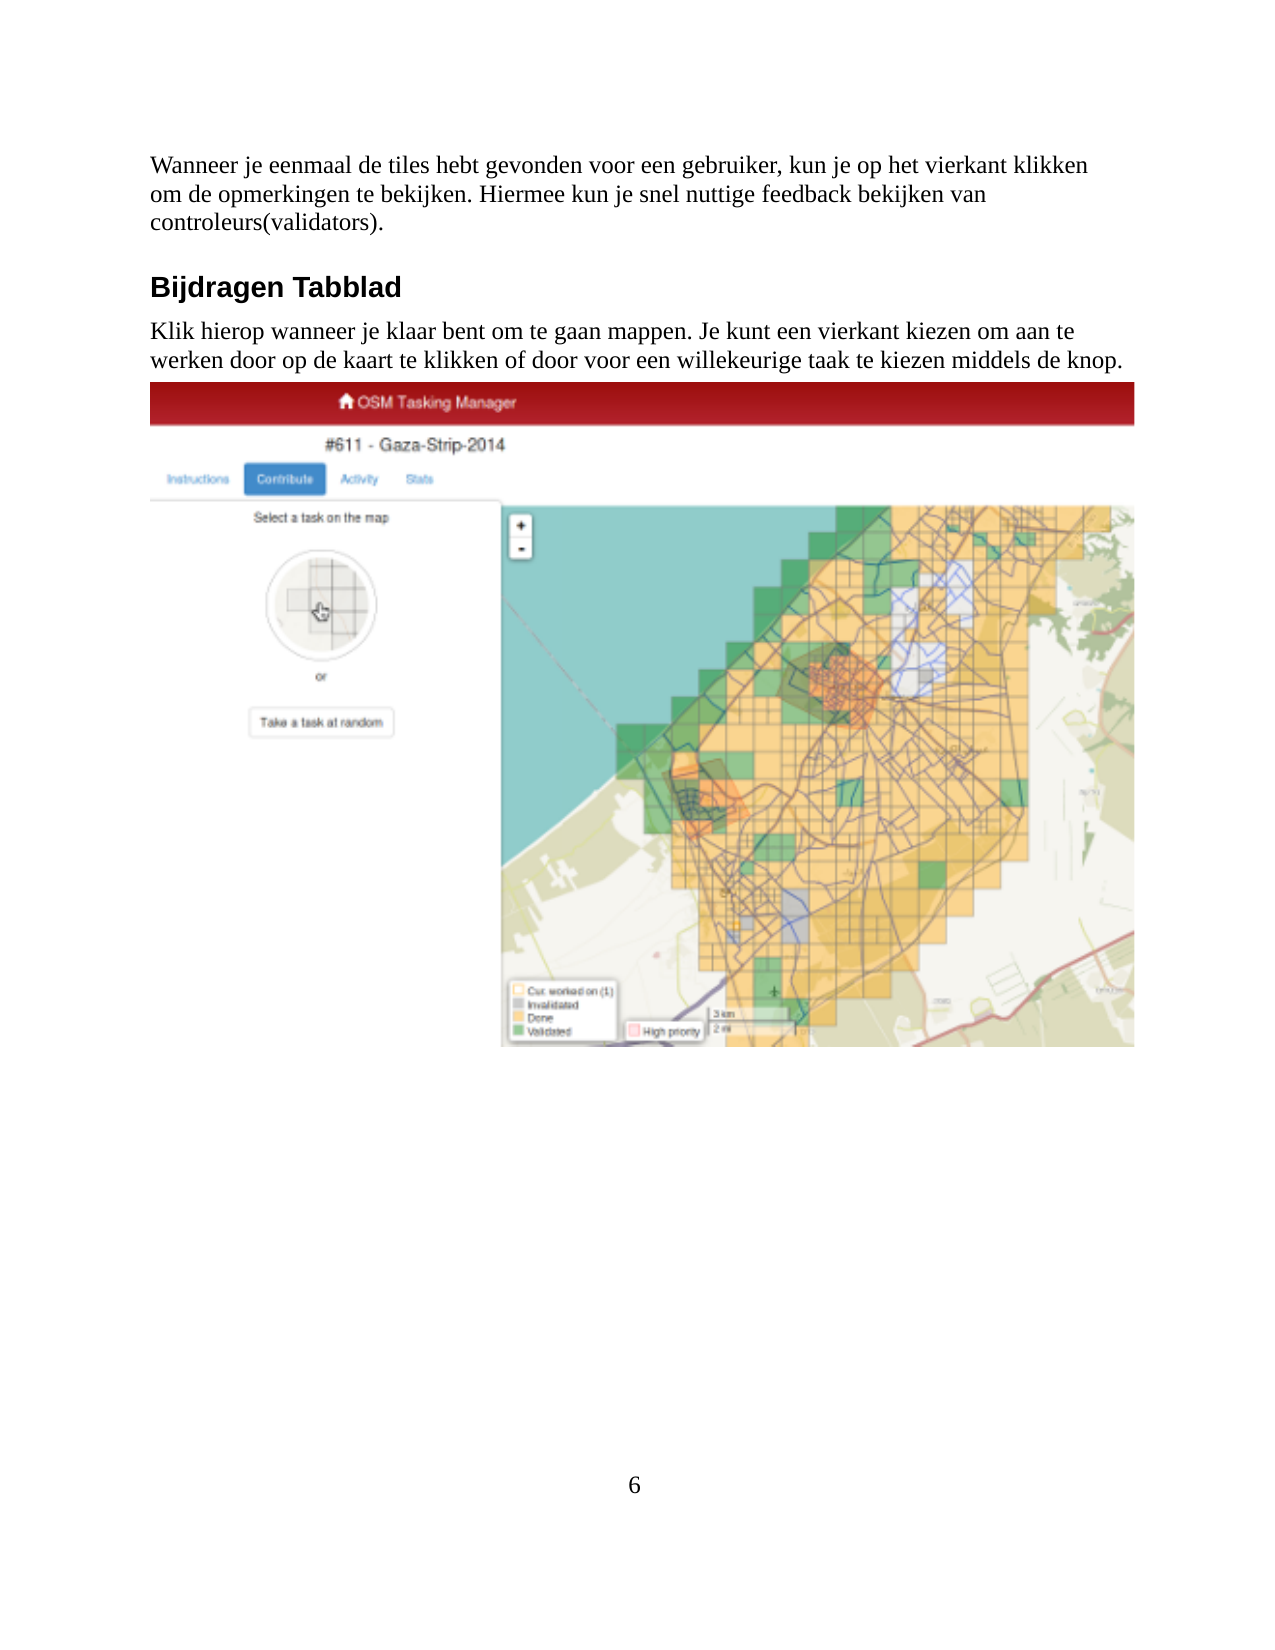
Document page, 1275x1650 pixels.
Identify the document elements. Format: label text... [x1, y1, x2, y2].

picture [150, 382, 1135, 1047]
text Wanneer je eenmaal de tiles hebt gevonden voor een gebruiker, kun je op het vierkant klikken om de opmerkingen te bekijken. Hiermee kun je snel nuttige feedback bekijken van controleurs(validators). [150, 150, 1125, 236]
text Klik hierop wanneer je klaar bent om te gaan mappen. Je kunt een vierkant kiezen om aan te werken door op de kaart te klikken of door voor een willekeurige taak te kiezen middels de knop. [150, 316, 1125, 374]
subtitle Bijdragen Tabblad [150, 270, 1125, 304]
